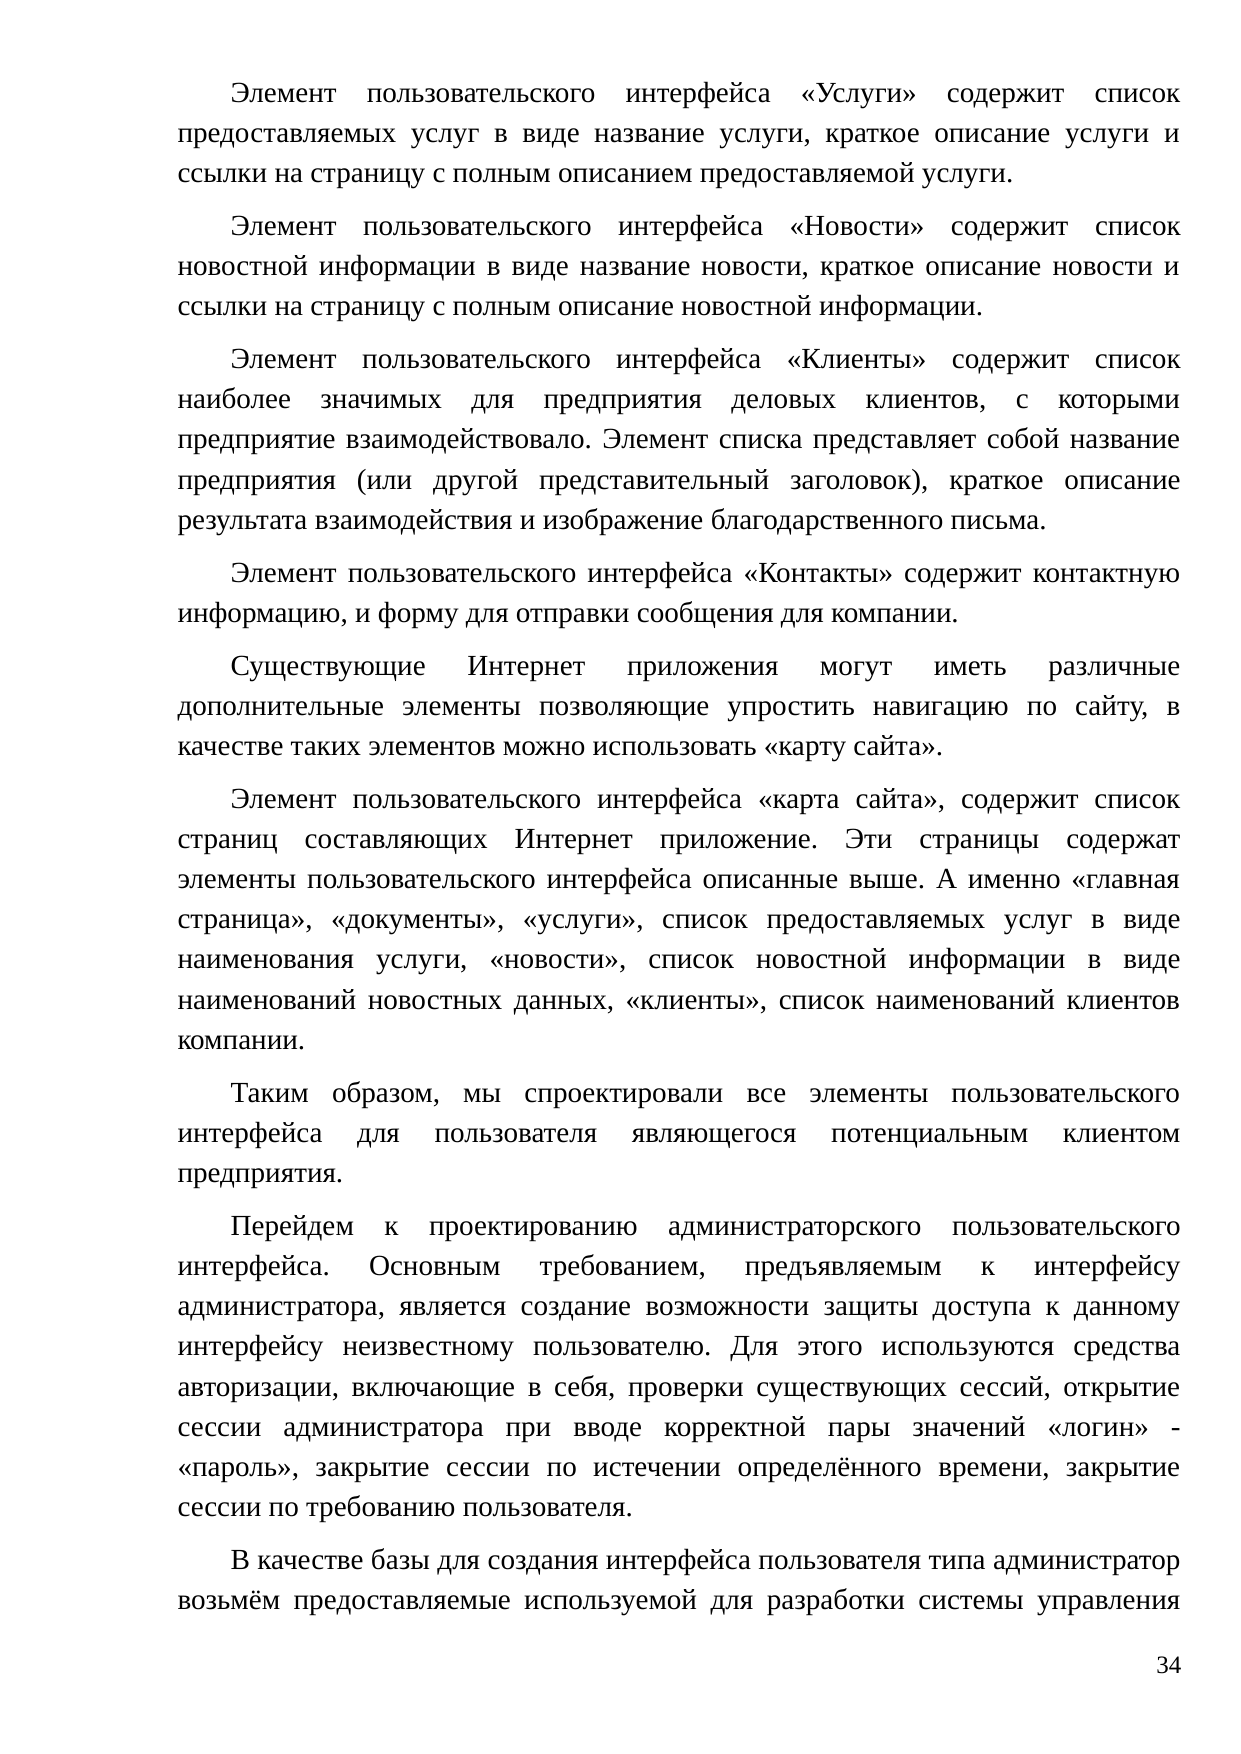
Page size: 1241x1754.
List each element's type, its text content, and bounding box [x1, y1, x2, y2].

text Элемент пользовательского интерфейса «Новости» содержит список новостной информации в виде название новости, краткое описание новости и ссылки на страницу с полным описание новостной информации. [177, 208, 1181, 322]
text Перейдем к проектированию администраторского пользовательского интерфейса. Основным требованием, предъявляемым к интерфейсу администратора, является создание возможности защиты доступа к данному интерфейсу неизвестному пользователю. Для этого используются средства авторизации, включающие в себя, проверки существующих сессий, открытие сессии администратора при вводе корректной пары значений «логин» - «пароль», закрытие сессии по истечении определённого времени, закрытие сессии по требованию пользователя. [177, 1208, 1181, 1523]
text Таким образом, мы спроектировали все элементы пользовательского интерфейса для пользователя являющегося потенциальным клиентом предприятия. [177, 1075, 1181, 1189]
text В качестве базы для создания интерфейса пользователя типа администратор возьмём предоставляемые используемой для разработки системы управления [177, 1542, 1181, 1616]
text Элемент пользовательского интерфейса «Контакты» содержит контактную информацию, и форму для отправки сообщения для компании. [177, 555, 1181, 628]
text Элемент пользовательского интерфейса «Клиенты» содержит список наиболее значимых для предприятия деловых клиентов, с которыми предприятие взаимодействовало. Элемент списка представляет собой название предприятия (или другой представительный заголовок), краткое описание результата взаимодействия и изображение благодарственного письма. [177, 341, 1181, 536]
text Элемент пользовательского интерфейса «карта сайта», содержит список страниц составляющих Интернет приложение. Эти страницы содержат элементы пользовательского интерфейса описанные выше. А именно «главная страница», «документы», «услуги», список предоставляемых услуг в виде наименования услуги, «новости», список новостной информации в виде наименований новостных данных, «клиенты», список наименований клиентов компании. [177, 781, 1181, 1056]
text Элемент пользовательского интерфейса «Услуги» содержит список предоставляемых услуг в виде название услуги, краткое описание услуги и ссылки на страницу с полным описанием предоставляемой услуги. [177, 75, 1181, 189]
text Существующие Интернет приложения могут иметь различные дополнительные элементы позволяющие упростить навигацию по сайту, в качестве таких элементов можно использовать «карту сайта». [177, 648, 1181, 762]
